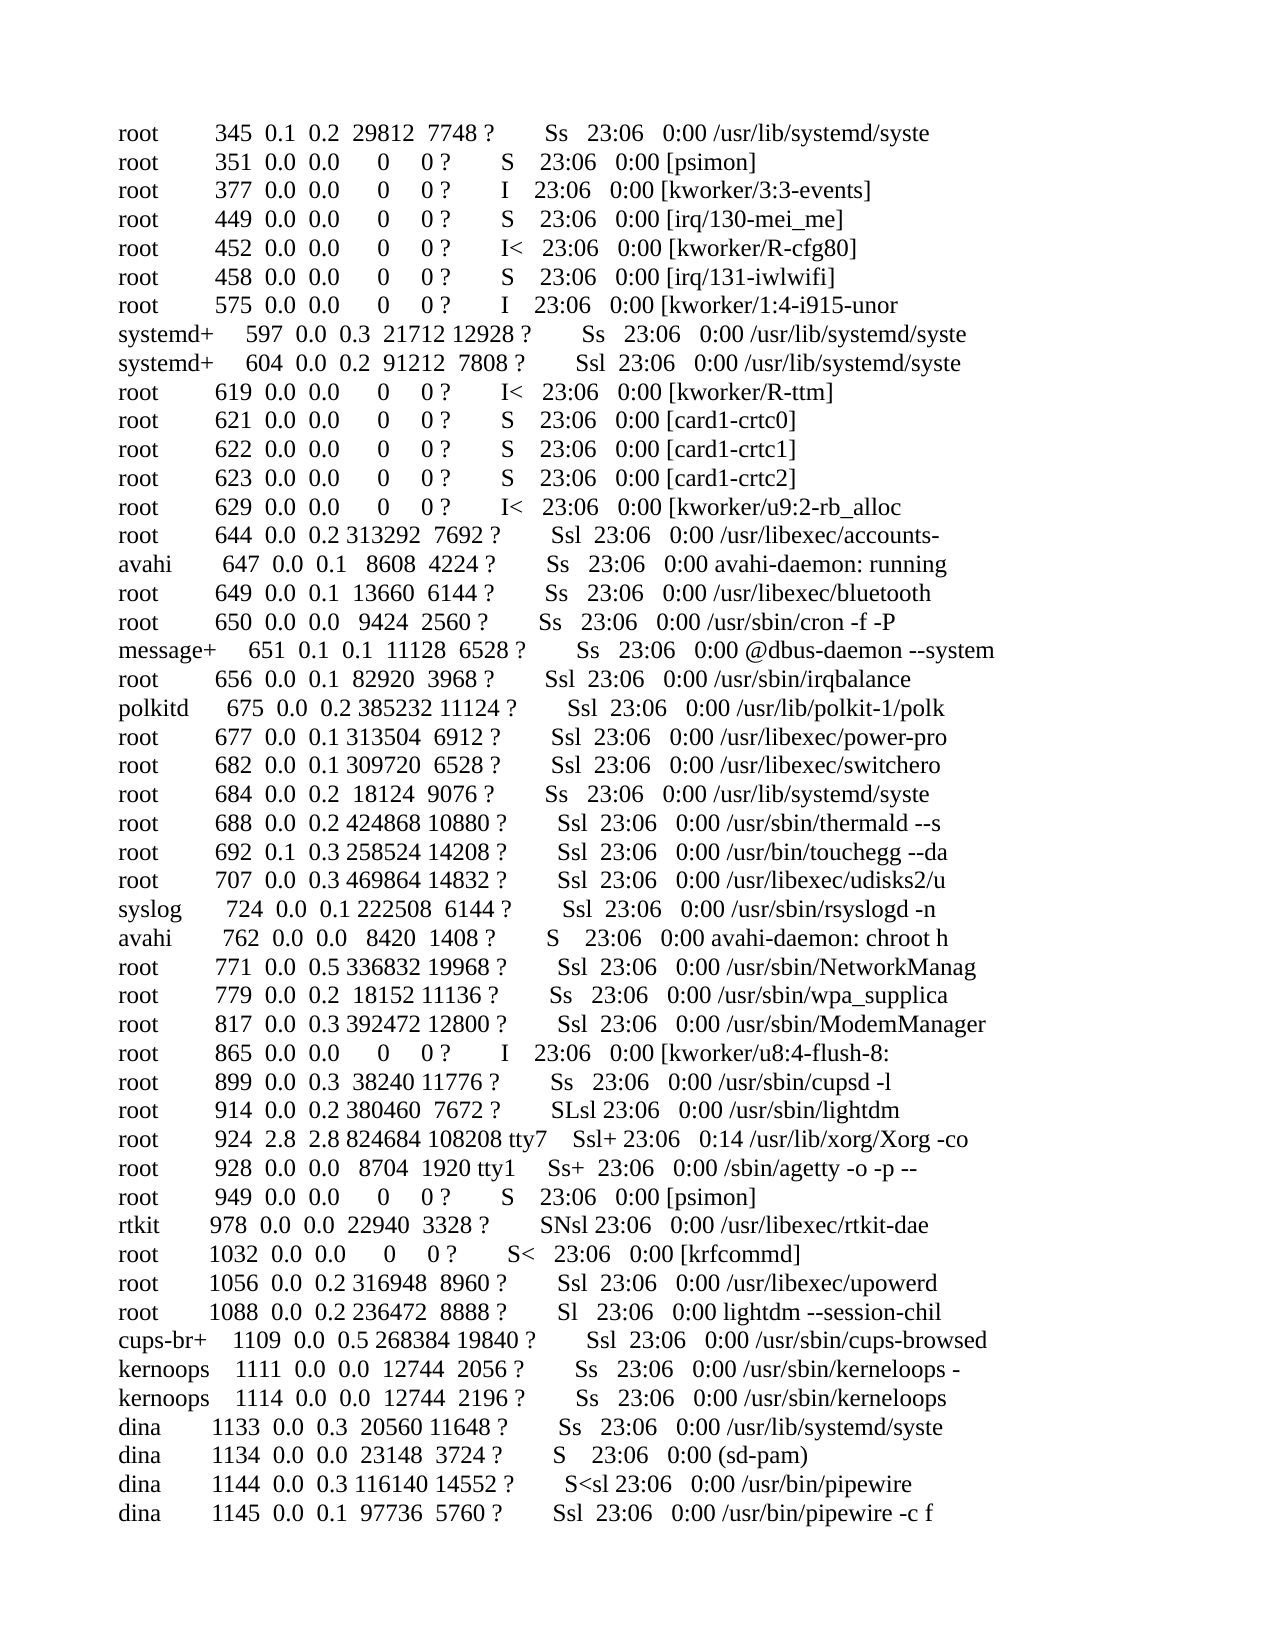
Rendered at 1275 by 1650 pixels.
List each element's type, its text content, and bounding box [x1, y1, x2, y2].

text systemd+ 597 0.0 0.3 21712 12928 ? Ss 23:06 0:00 /usr/lib/systemd/syste [118, 319, 1157, 348]
text kernoops 1114 0.0 0.0 12744 2196 ? Ss 23:06 0:00 /usr/sbin/kerneloops [118, 1383, 1157, 1412]
text root 692 0.1 0.3 258524 14208 ? Ssl 23:06 0:00 /usr/bin/touchegg --da [118, 837, 1157, 866]
text kernoops 1111 0.0 0.0 12744 2056 ? Ss 23:06 0:00 /usr/sbin/kerneloops - [118, 1354, 1157, 1383]
text root 649 0.0 0.1 13660 6144 ? Ss 23:06 0:00 /usr/libexec/bluetooth [118, 578, 1157, 607]
text systemd+ 604 0.0 0.2 91212 7808 ? Ssl 23:06 0:00 /usr/lib/systemd/syste [118, 348, 1157, 377]
text root 779 0.0 0.2 18152 11136 ? Ss 23:06 0:00 /usr/sbin/wpa_supplica [118, 981, 1157, 1009]
text root 619 0.0 0.0 0 0 ? I< 23:06 0:00 [kworker/R-ttm] [118, 377, 1157, 406]
text root 452 0.0 0.0 0 0 ? I< 23:06 0:00 [kworker/R-cfg80] [118, 233, 1157, 262]
text root 623 0.0 0.0 0 0 ? S 23:06 0:00 [card1-crtc2] [118, 463, 1157, 492]
text root 629 0.0 0.0 0 0 ? I< 23:06 0:00 [kworker/u9:2-rb_alloc [118, 492, 1157, 521]
text root 771 0.0 0.5 336832 19968 ? Ssl 23:06 0:00 /usr/sbin/NetworkManag [118, 952, 1157, 981]
text root 377 0.0 0.0 0 0 ? I 23:06 0:00 [kworker/3:3-events] [118, 176, 1157, 204]
text polkitd 675 0.0 0.2 385232 11124 ? Ssl 23:06 0:00 /usr/lib/polkit-1/polk [118, 693, 1157, 722]
text root 644 0.0 0.2 313292 7692 ? Ssl 23:06 0:00 /usr/libexec/accounts- [118, 521, 1157, 549]
text root 650 0.0 0.0 9424 2560 ? Ss 23:06 0:00 /usr/sbin/cron -f -P [118, 607, 1157, 636]
text root 622 0.0 0.0 0 0 ? S 23:06 0:00 [card1-crtc1] [118, 434, 1157, 463]
text cups-br+ 1109 0.0 0.5 268384 19840 ? Ssl 23:06 0:00 /usr/sbin/cups-browsed [118, 1326, 1157, 1354]
text message+ 651 0.1 0.1 11128 6528 ? Ss 23:06 0:00 @dbus-daemon --system [118, 636, 1157, 664]
text root 1056 0.0 0.2 316948 8960 ? Ssl 23:06 0:00 /usr/libexec/upowerd [118, 1268, 1157, 1297]
text root 345 0.1 0.2 29812 7748 ? Ss 23:06 0:00 /usr/lib/systemd/syste [118, 118, 1157, 147]
text root 1088 0.0 0.2 236472 8888 ? Sl 23:06 0:00 lightdm --session-chil [118, 1297, 1157, 1326]
text root 949 0.0 0.0 0 0 ? S 23:06 0:00 [psimon] [118, 1182, 1157, 1211]
text root 928 0.0 0.0 8704 1920 tty1 Ss+ 23:06 0:00 /sbin/agetty -o -p -- [118, 1153, 1157, 1182]
text dina 1134 0.0 0.0 23148 3724 ? S 23:06 0:00 (sd-pam) [118, 1441, 1157, 1469]
text root 914 0.0 0.2 380460 7672 ? SLsl 23:06 0:00 /usr/sbin/lightdm [118, 1096, 1157, 1124]
text dina 1133 0.0 0.3 20560 11648 ? Ss 23:06 0:00 /usr/lib/systemd/syste [118, 1412, 1157, 1441]
text syslog 724 0.0 0.1 222508 6144 ? Ssl 23:06 0:00 /usr/sbin/rsyslogd -n [118, 894, 1157, 923]
text root 817 0.0 0.3 392472 12800 ? Ssl 23:06 0:00 /usr/sbin/ModemManager [118, 1009, 1157, 1038]
text root 707 0.0 0.3 469864 14832 ? Ssl 23:06 0:00 /usr/libexec/udisks2/u [118, 866, 1157, 894]
text avahi 647 0.0 0.1 8608 4224 ? Ss 23:06 0:00 avahi-daemon: running [118, 549, 1157, 578]
text root 684 0.0 0.2 18124 9076 ? Ss 23:06 0:00 /usr/lib/systemd/syste [118, 779, 1157, 808]
text avahi 762 0.0 0.0 8420 1408 ? S 23:06 0:00 avahi-daemon: chroot h [118, 923, 1157, 952]
text root 899 0.0 0.3 38240 11776 ? Ss 23:06 0:00 /usr/sbin/cupsd -l [118, 1067, 1157, 1096]
text root 688 0.0 0.2 424868 10880 ? Ssl 23:06 0:00 /usr/sbin/thermald --s [118, 808, 1157, 837]
text root 682 0.0 0.1 309720 6528 ? Ssl 23:06 0:00 /usr/libexec/switchero [118, 751, 1157, 779]
text root 924 2.8 2.8 824684 108208 tty7 Ssl+ 23:06 0:14 /usr/lib/xorg/Xorg -co [118, 1124, 1157, 1153]
text root 677 0.0 0.1 313504 6912 ? Ssl 23:06 0:00 /usr/libexec/power-pro [118, 722, 1157, 751]
text dina 1145 0.0 0.1 97736 5760 ? Ssl 23:06 0:00 /usr/bin/pipewire -c f [118, 1498, 1157, 1527]
text root 621 0.0 0.0 0 0 ? S 23:06 0:00 [card1-crtc0] [118, 406, 1157, 434]
text root 458 0.0 0.0 0 0 ? S 23:06 0:00 [irq/131-iwlwifi] [118, 262, 1157, 291]
text root 449 0.0 0.0 0 0 ? S 23:06 0:00 [irq/130-mei_me] [118, 204, 1157, 233]
text rtkit 978 0.0 0.0 22940 3328 ? SNsl 23:06 0:00 /usr/libexec/rtkit-dae [118, 1211, 1157, 1239]
text root 656 0.0 0.1 82920 3968 ? Ssl 23:06 0:00 /usr/sbin/irqbalance [118, 664, 1157, 693]
text root 865 0.0 0.0 0 0 ? I 23:06 0:00 [kworker/u8:4-flush-8: [118, 1038, 1157, 1067]
text dina 1144 0.0 0.3 116140 14552 ? S<sl 23:06 0:00 /usr/bin/pipewire [118, 1469, 1157, 1498]
text root 575 0.0 0.0 0 0 ? I 23:06 0:00 [kworker/1:4-i915-unor [118, 291, 1157, 319]
text root 1032 0.0 0.0 0 0 ? S< 23:06 0:00 [krfcommd] [118, 1239, 1157, 1268]
text root 351 0.0 0.0 0 0 ? S 23:06 0:00 [psimon] [118, 147, 1157, 176]
